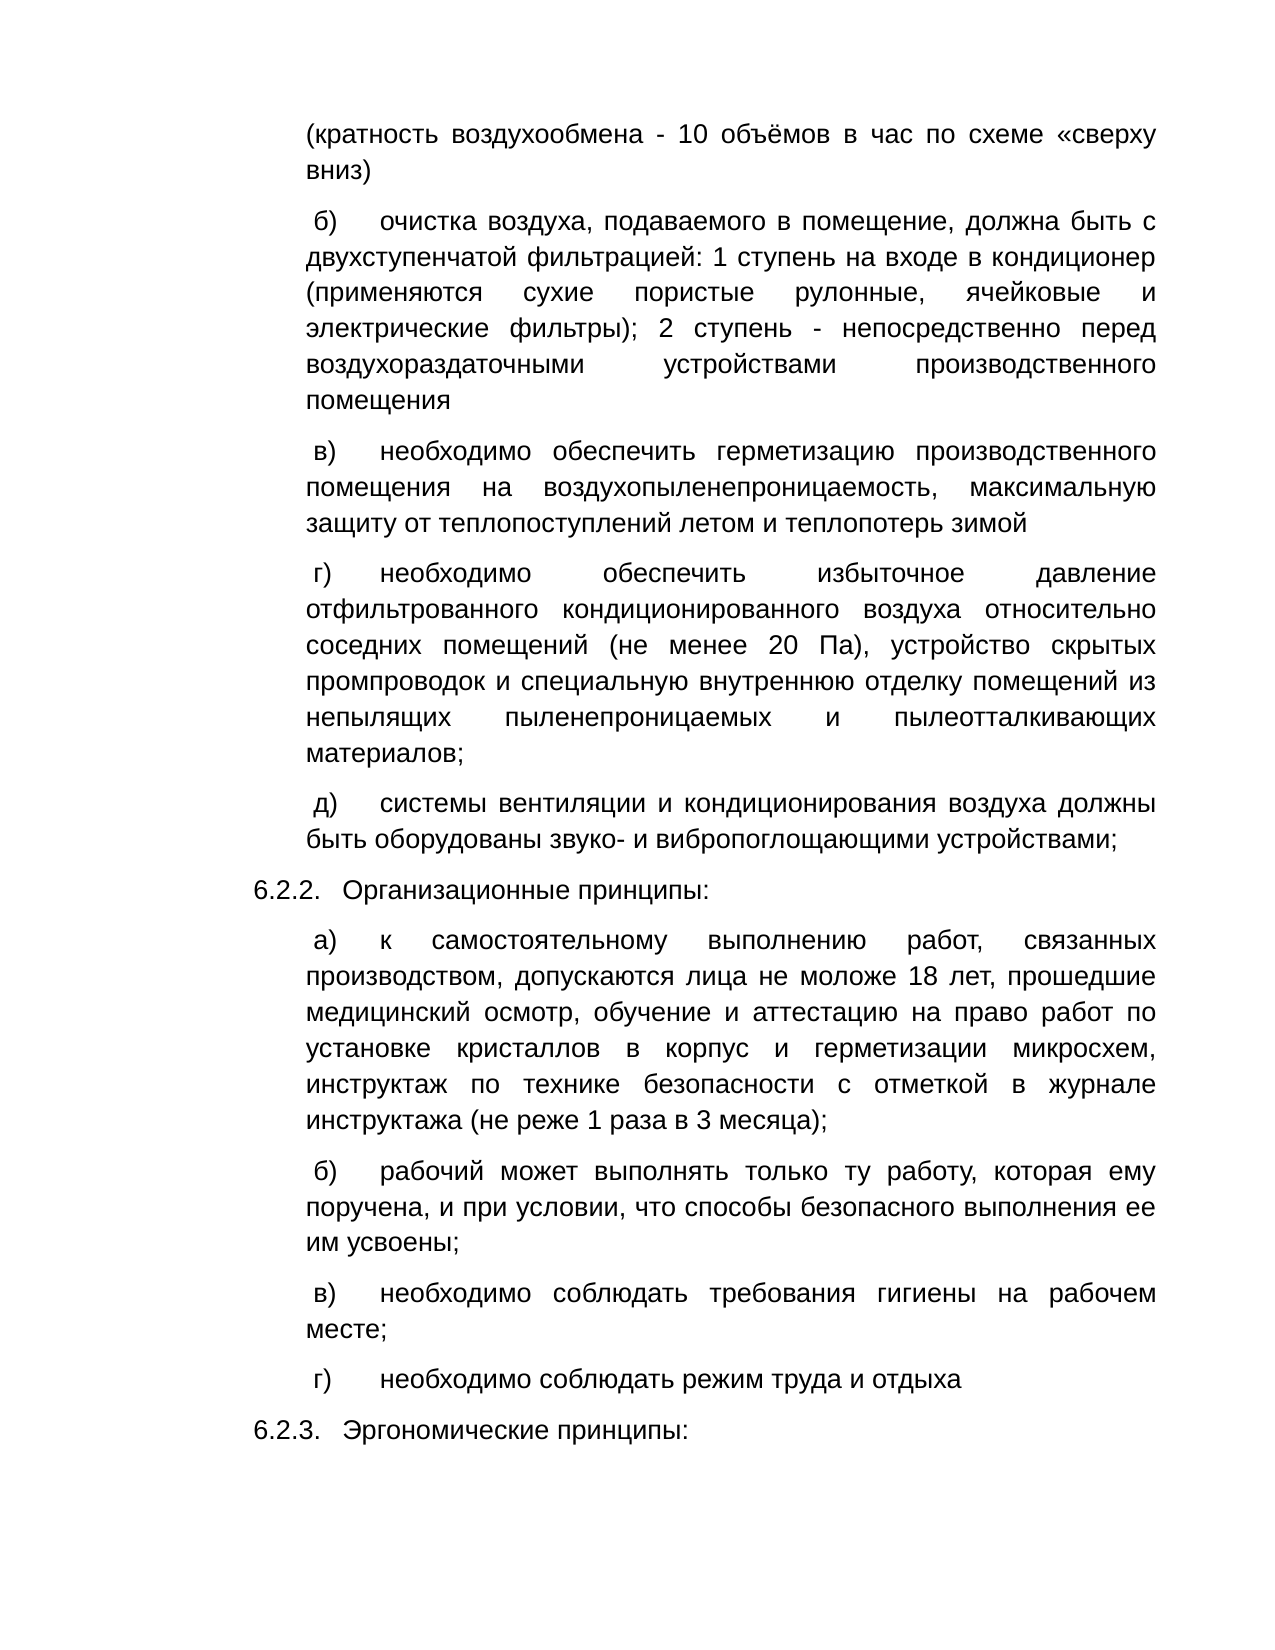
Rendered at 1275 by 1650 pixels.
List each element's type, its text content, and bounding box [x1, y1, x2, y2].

list системы вентиляции и кондиционирования воздуха должны быть оборудованы звуко- и вибропоглощающими устройствами; [306, 787, 1157, 854]
list очистка воздуха, подаваемого в помещение, должна быть с двухступенчатой фильтрацией: 1 ступень на входе в кондиционер (применяются сухие пористые рулонные, ячейковые и электрические фильтры); 2 ступень - непосредственно перед воздухораздаточными устройствами производственного помещения [306, 204, 1157, 416]
list необходимо обеспечить герметизацию производственного помещения на воздухопыленепроницаемость, максимальную защиту от теплопоступлений летом и теплопотерь зимой [306, 435, 1157, 538]
list к самостоятельному выполнению работ, связанных производством, допускаются лица не моложе 18 лет, прошедшие медицинский осмотр, обучение и аттестацию на право работ по установке кристаллов в корпус и герметизации микросхем, инструктаж по технике безопасности с отметкой в журнале инструктажа (не реже 1 раза в 3 месяца); [306, 924, 1157, 1135]
list необходимо соблюдать режим труда и отдыха [306, 1363, 1157, 1395]
list (кратность воздухообмена - 10 объёмов в час по схеме «сверху вниз) [306, 118, 1157, 185]
list Организационные принципы: [253, 874, 1157, 905]
list необходимо соблюдать требования гигиены на рабочем месте; [306, 1277, 1157, 1344]
list необходимо обеспечить избыточное давление отфильтрованного кондиционированного воздуха относительно соседних помещений (не менее 20 Па), устройство скрытых промпроводок и специальную внутреннюю отделку помещений из непылящих пыленепроницаемых и пылеотталкивающих материалов; [306, 557, 1157, 768]
list Эргономические принципы: [253, 1414, 1157, 1445]
list рабочий может выполнять только ту работу, которая ему поручена, и при условии, что способы безопасного выполнения ее им усвоены; [306, 1154, 1157, 1258]
